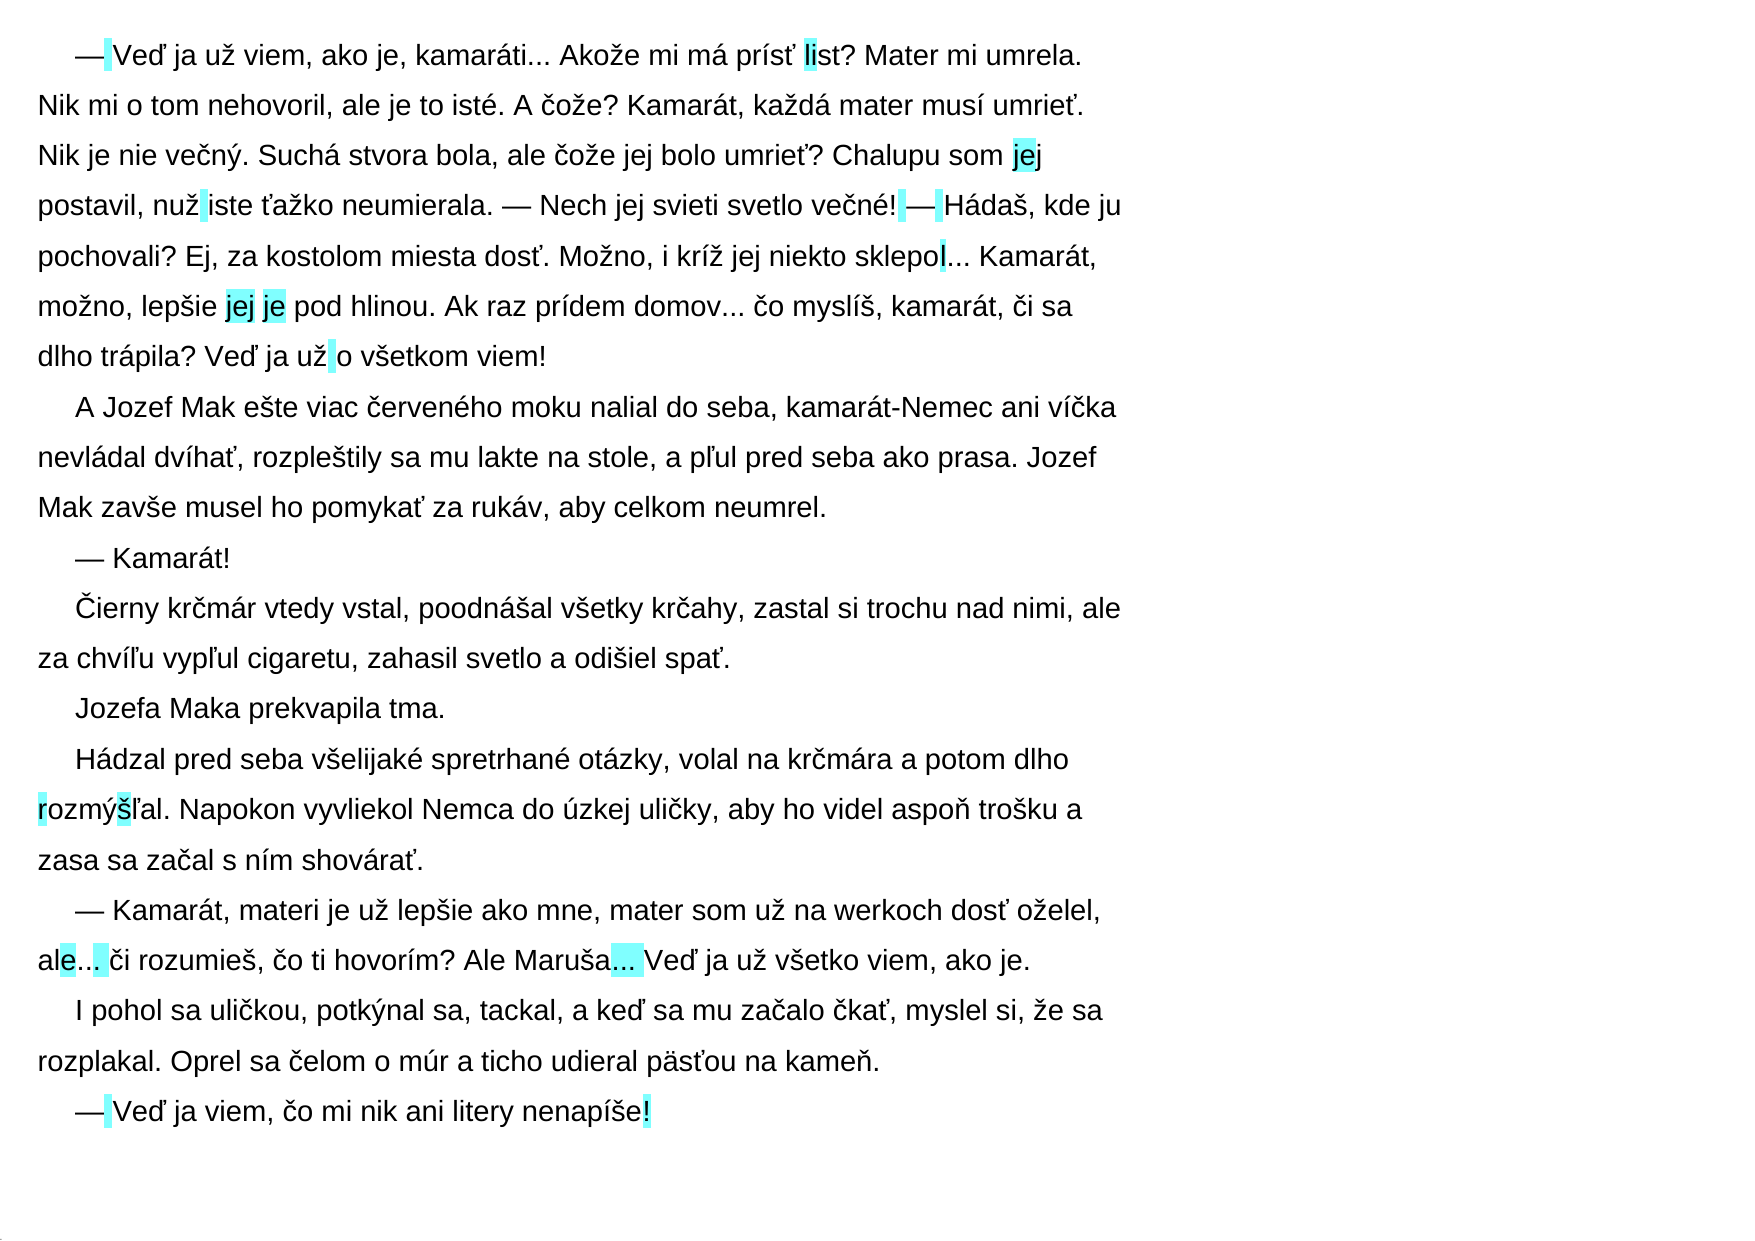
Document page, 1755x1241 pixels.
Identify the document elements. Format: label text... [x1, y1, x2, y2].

text I pohol sa uličkou, potkýnal sa, tackal, a keď sa mu začalo čkať, myslel si, že sa rozplakal. Oprel sa čelom o múr a ticho udieral päsťou na kameň. [37, 993, 1130, 1077]
text Hádzal pred seba všelijaké spretrhané otázky, volal na krčmára a potom dlho rozmýšľal. Napokon vyvliekol Nemca do úzkej uličky, aby ho videl aspoň trošku a zasa sa začal s ním shovárať. [37, 742, 1130, 876]
text A Jozef Mak ešte viac červeného moku nalial do seba, kamarát-Nemec ani víčka nevládal dvíhať, rozpleštily sa mu lakte na stole, a pľul pred seba ako prasa. Jozef Mak zavše musel ho pomykať za rukáv, aby celkom neumrel. [37, 390, 1130, 524]
text — Veď ja viem, čo mi nik ani litery nenapíše! [37, 1094, 1130, 1128]
text — Kamarát! [37, 541, 1130, 574]
text Jozefa Maka prekvapila tma. [37, 692, 1130, 725]
text — Veď ja už viem, ako je, kamaráti... Akože mi má prísť list? Mater mi umrela. Nik mi o tom nehovoril, ale je to isté. A čože? Kamarát, každá mater musí umrieť. Nik je nie večný. Suchá stvora bola, ale čože jej bolo umrieť? Chalupu som jej postavil, nuž iste ťažko neumierala. — Nech jej svieti svetlo večné! — Hádaš, kde ju pochovali? Ej, za kostolom miesta dosť. Možno, i kríž jej niekto sklepol... Kamarát, možno, lepšie jej je pod hlinou. Ak raz prídem domov... čo myslíš, kamarát, či sa dlho trápila? Veď ja už o všetkom viem! [37, 37, 1130, 373]
text Čierny krčmár vtedy vstal, poodnášal všetky krčahy, zastal si trochu nad nimi, ale za chvíľu vypľul cigaretu, zahasil svetlo a odišiel spať. [37, 591, 1130, 675]
text — Kamarát, materi je už lepšie ako mne, mater som už na werkoch dosť oželel, ale... či rozumieš, čo ti hovorím? Ale Maruša... Veď ja už všetko viem, ako je. [37, 893, 1130, 977]
